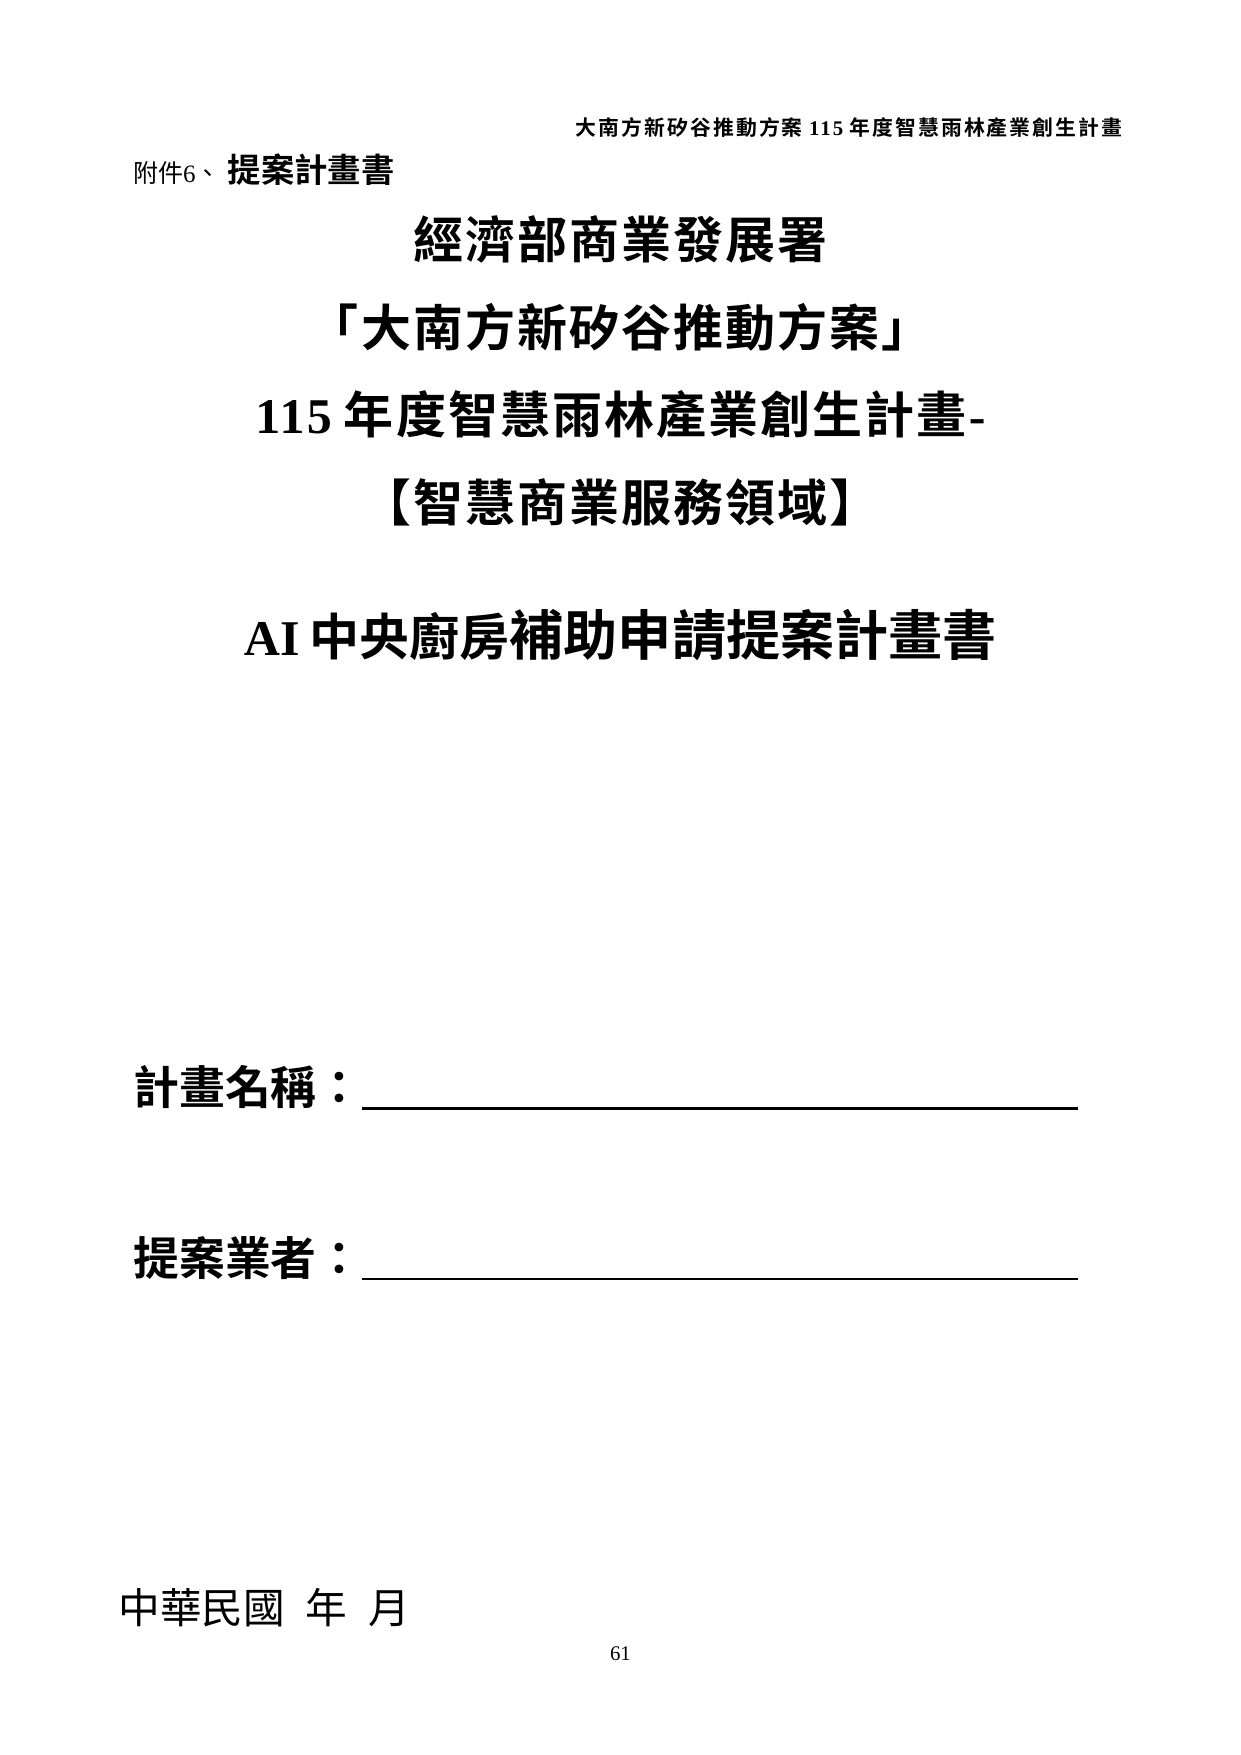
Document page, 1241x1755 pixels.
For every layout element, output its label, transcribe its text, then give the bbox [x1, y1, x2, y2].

text 【智慧商業服務領域】 [118, 471, 1122, 534]
text 計畫名稱： [133, 1051, 1122, 1118]
text 提案業者： [133, 1222, 1122, 1288]
text 「大南方新矽谷推動方案」 [118, 296, 1122, 359]
text AI中央廚房補助申請提案計畫書 [118, 614, 1122, 666]
text 中華民國 年 月 [118, 1582, 1122, 1634]
text 經濟部商業發展署 [118, 209, 1122, 271]
text 115年度智慧雨林產業創生計畫- [118, 384, 1122, 446]
list 提案計畫書 [133, 151, 1122, 190]
